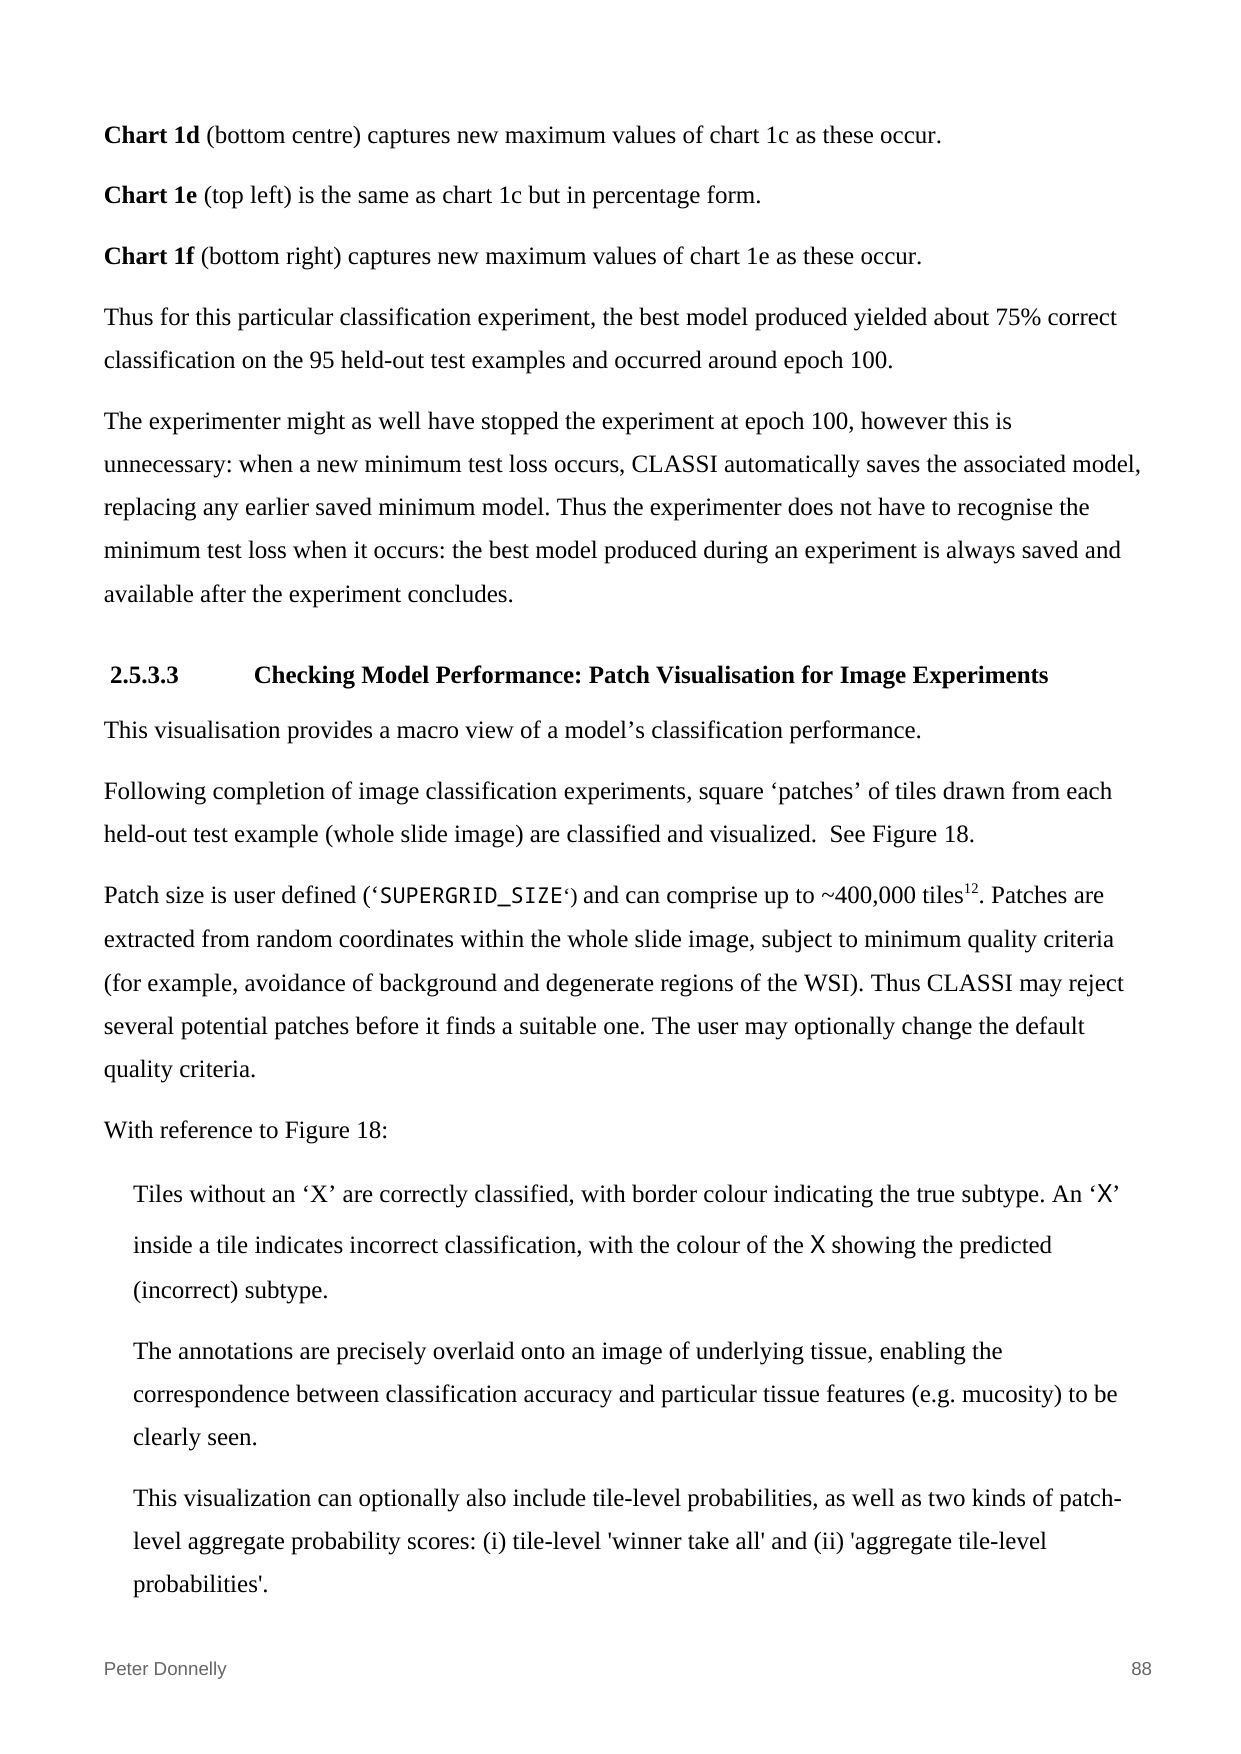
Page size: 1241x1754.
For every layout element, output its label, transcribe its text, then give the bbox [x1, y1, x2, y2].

text This visualisation provides a macro view of a model’s classification performance. [103, 716, 1146, 744]
text This visualization can optionally also include tile-level probabilities, as well as two kinds of patch-level aggregate probability scores: (i) tile-level 'winner take all' and (ii) 'aggregate tile-level probabilities'. [133, 1483, 1146, 1598]
text Tiles without an ‘X’ are correctly classified, with border colour indicating the true subtype. An ‘X’ inside a tile indicates incorrect classification, with the colour of the X showing the predicted (incorrect) subtype. [133, 1176, 1146, 1304]
text Patch size is user defined (‘SUPERGRID_SIZE‘) and can comprise up to ~400,000 tiles. Patches are extracted from random coordinates within the whole slide image, subject to minimum quality criteria (for example, avoidance of background and degenerate regions of the WSI). Thus CLASSI may reject several potential patches before it finds a suitable one. The user may optionally change the default quality criteria. [103, 880, 1146, 1083]
text With reference to Figure 18: [103, 1115, 1146, 1143]
text Chart 1e (top left) is the same as chart 1c but in percentage form. [103, 181, 1146, 209]
text Chart 1f (bottom right) captures new maximum values of chart 1e as these occur. [103, 241, 1146, 270]
text Following completion of image classification experiments, square ‘patches’ of tiles drawn from each held-out test example (whole slide image) are classified and visualized. See Figure 18. [103, 776, 1146, 848]
text The experimenter might as well have stopped the experiment at epoch 100, however this is unnecessary: when a new minimum test loss occurs, CLASSI automatically saves the associated model, replacing any earlier saved minimum model. Thus the experimenter does not have to recognise the minimum test loss when it occurs: the best model produced during an experiment is always saved and available after the experiment concludes. [103, 406, 1146, 607]
subtitle Checking Model Performance: Patch Visualisation for Image Experiments [103, 660, 1146, 689]
text Chart 1d (bottom centre) captures new maximum values of chart 1c as these occur. [103, 120, 1146, 148]
text The annotations are precisely overlaid onto an image of underlying tissue, enabling the correspondence between classification accuracy and particular tissue features (e.g. mucosity) to be clearly seen. [133, 1336, 1146, 1451]
text Thus for this particular classification experiment, the best model produced yielded about 75% correct classification on the 95 held-out test examples and occurred around epoch 100. [103, 302, 1146, 374]
